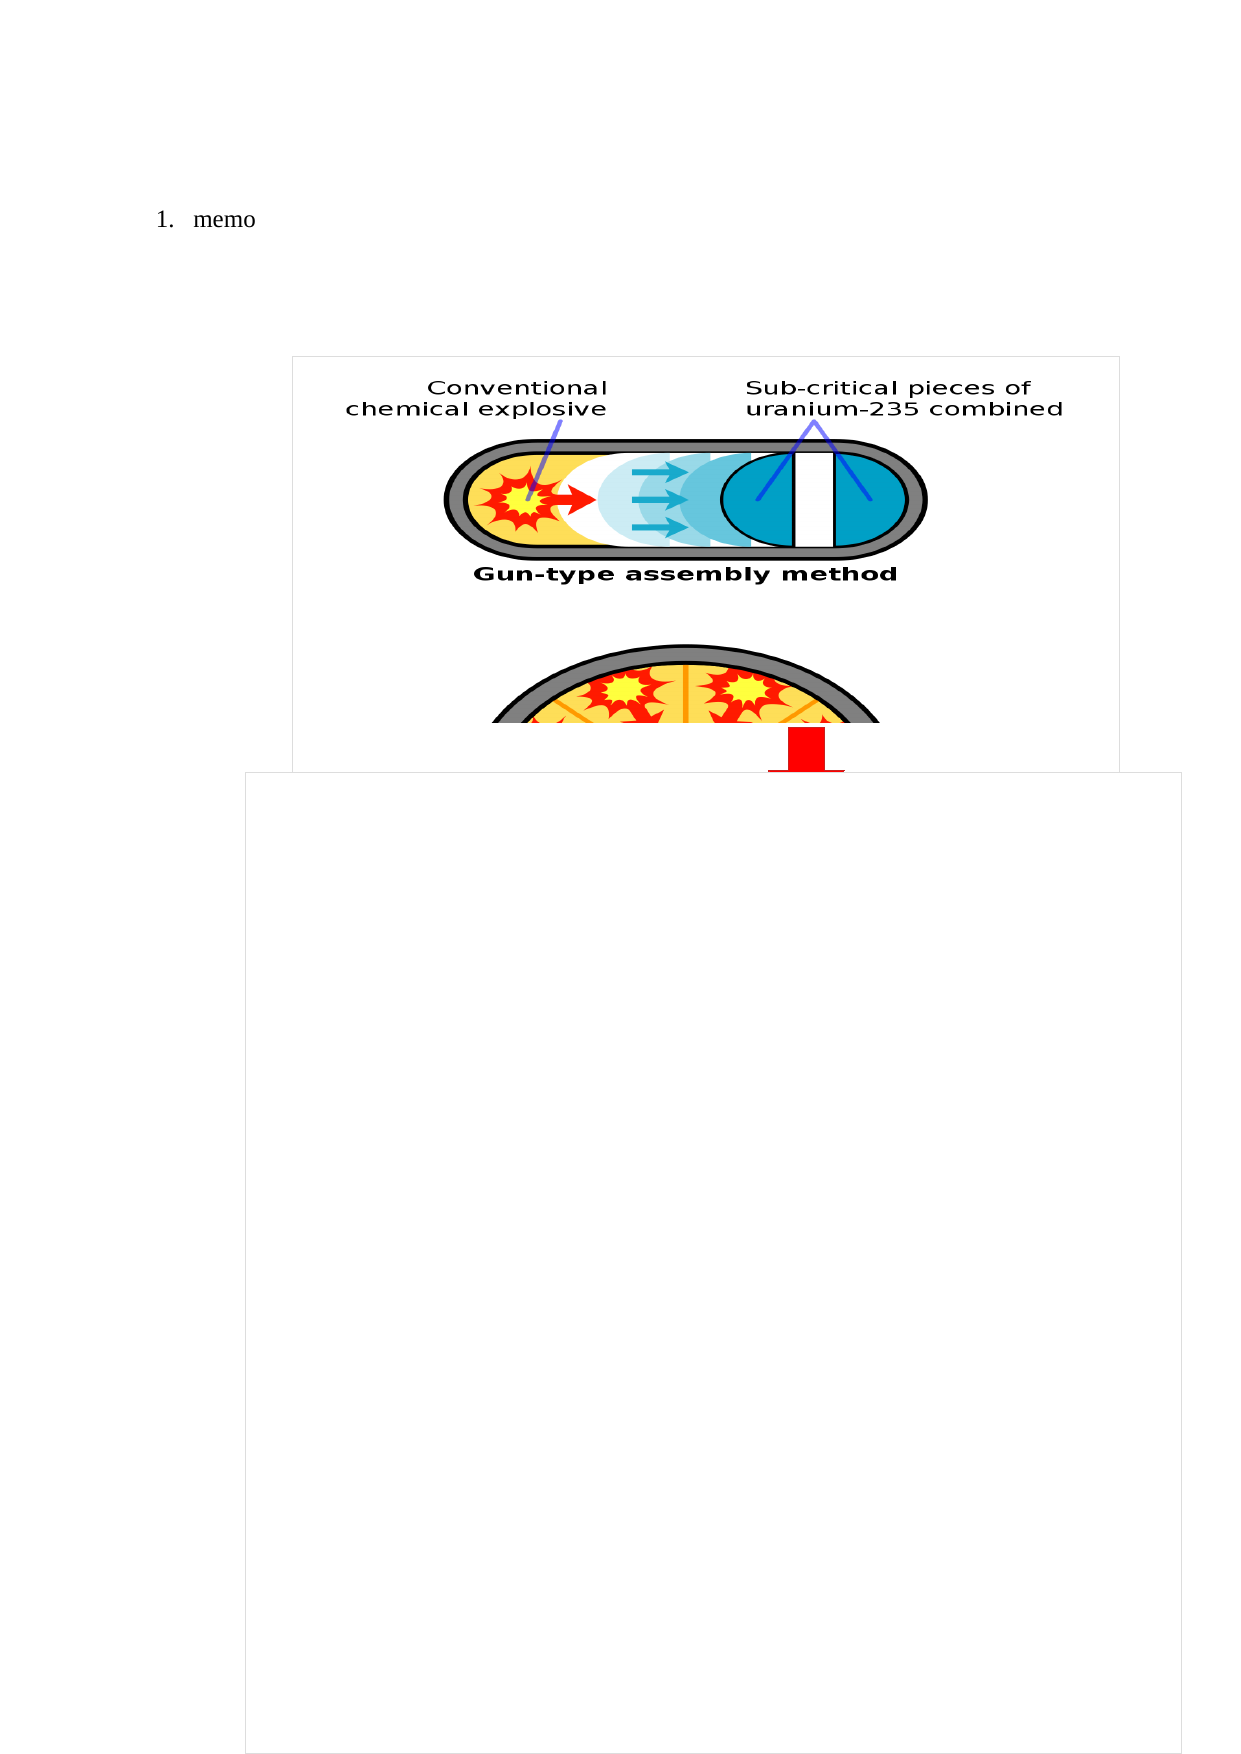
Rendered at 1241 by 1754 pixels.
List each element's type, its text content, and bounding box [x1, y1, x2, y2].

list memo [156, 204, 1122, 233]
picture [300, 368, 1094, 427]
